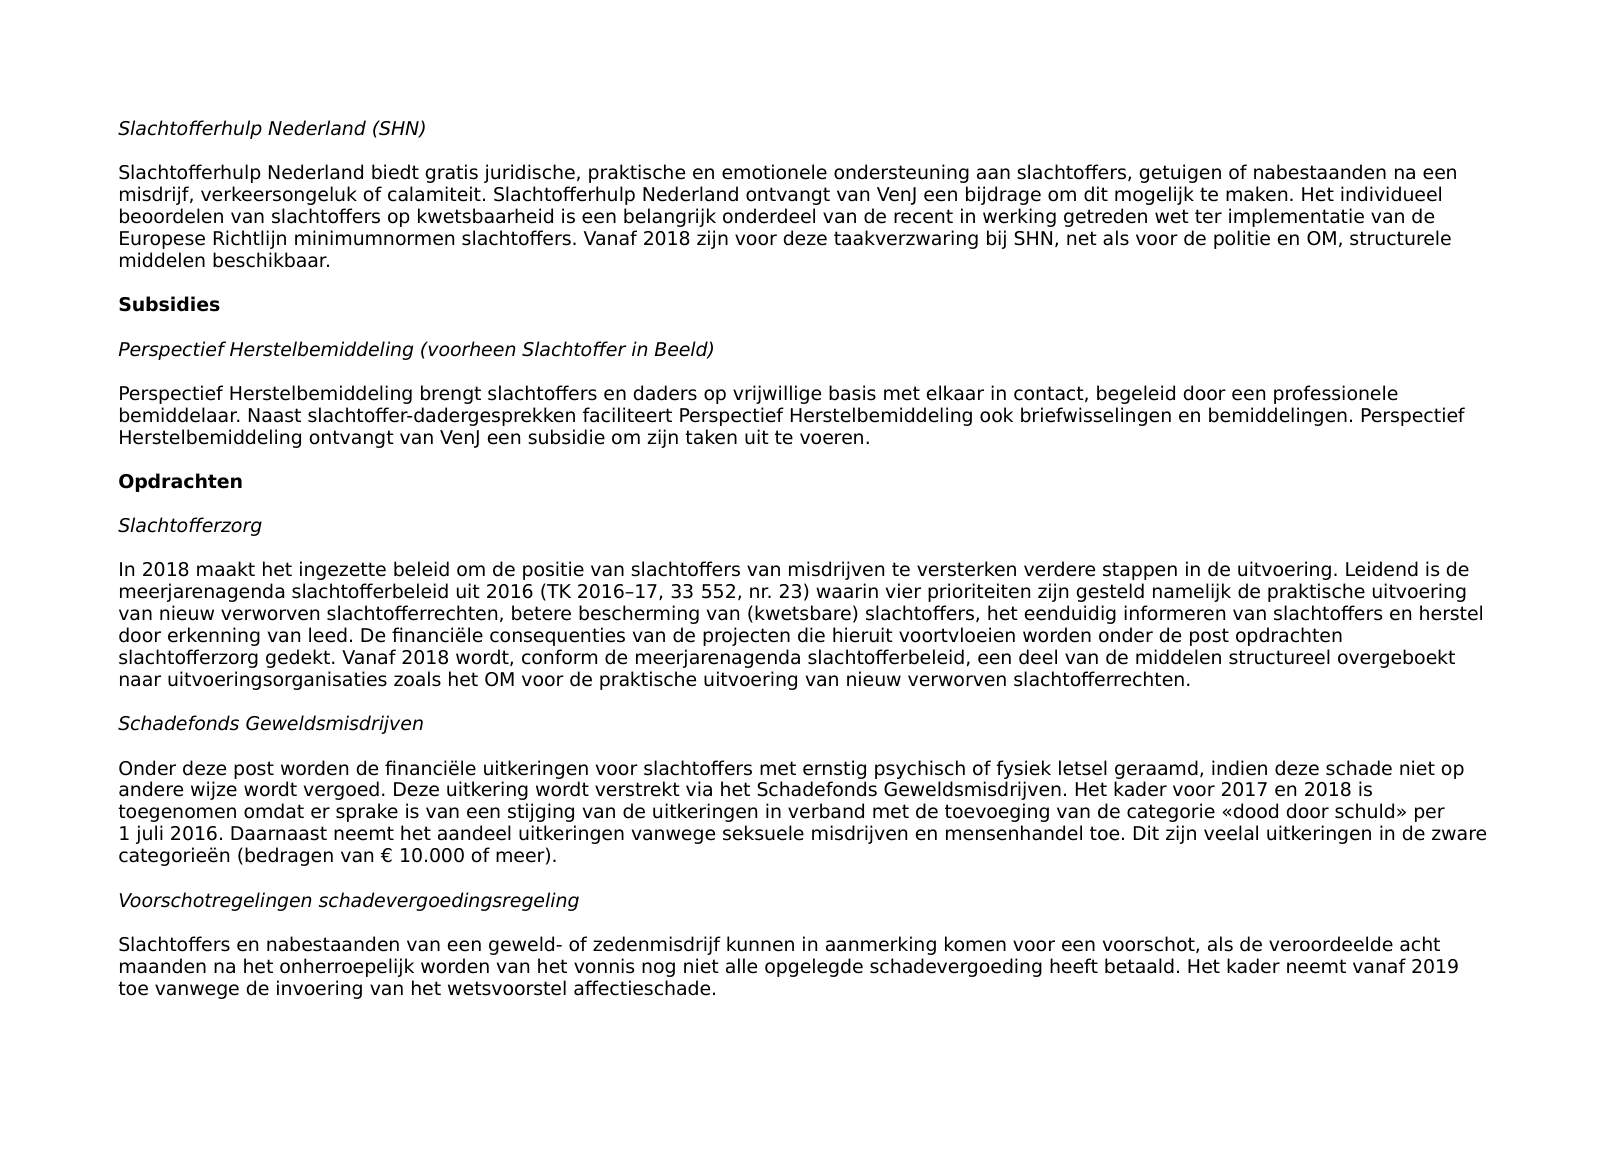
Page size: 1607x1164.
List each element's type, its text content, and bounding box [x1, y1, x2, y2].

subtitle Schadefonds Geweldsmisdrijven [118, 713, 1488, 735]
subtitle Subsidies [118, 294, 1488, 316]
text Slachtoffers en nabestaanden van een geweld- of zedenmisdrijf kunnen in aanmerking komen voor een voorschot, als de veroordeelde acht maanden na het onherroepelijk worden van het vonnis nog niet alle opgelegde schadevergoeding heeft betaald. Het kader neemt vanaf 2019 toe vanwege de invoering van het wetsvoorstel affectieschade. [118, 934, 1488, 999]
subtitle Voorschotregelingen schadevergoedingsregeling [118, 889, 1488, 911]
text In 2018 maakt het ingezette beleid om de positie van slachtoffers van misdrijven te versterken verdere stappen in de uitvoering. Leidend is de meerjarenagenda slachtofferbeleid uit 2016 (TK 2016–17, 33 552, nr. 23) waarin vier prioriteiten zijn gesteld namelijk de praktische uitvoering van nieuw verworven slachtofferrechten, betere bescherming van (kwetsbare) slachtoffers, het eenduidig informeren van slachtoffers en herstel door erkenning van leed. De financiële consequenties van de projecten die hieruit voortvloeien worden onder de post opdrachten slachtofferzorg gedekt. Vanaf 2018 wordt, conform de meerjarenagenda slachtofferbeleid, een deel van de middelen structureel overgeboekt naar uitvoeringsorganisaties zoals het OM voor de praktische uitvoering van nieuw verworven slachtofferrechten. [118, 559, 1488, 691]
subtitle Slachtofferhulp Nederland (SHN) [118, 118, 1488, 140]
subtitle Slachtofferzorg [118, 515, 1488, 537]
text Onder deze post worden de financiële uitkeringen voor slachtoffers met ernstig psychisch of fysiek letsel geraamd, indien deze schade niet op andere wijze wordt vergoed. Deze uitkering wordt verstrekt via het Schadefonds Geweldsmisdrijven. Het kader voor 2017 en 2018 is toegenomen omdat er sprake is van een stijging van de uitkeringen in verband met de toevoeging van de categorie «dood door schuld» per 1 juli 2016. Daarnaast neemt het aandeel uitkeringen vanwege seksuele misdrijven en mensenhandel toe. Dit zijn veelal uitkeringen in de zware categorieën (bedragen van € 10.000 of meer). [118, 757, 1488, 867]
subtitle Opdrachten [118, 471, 1488, 493]
text Slachtofferhulp Nederland biedt gratis juridische, praktische en emotionele ondersteuning aan slachtoffers, getuigen of nabestaanden na een misdrijf, verkeersongeluk of calamiteit. Slachtofferhulp Nederland ontvangt van VenJ een bijdrage om dit mogelijk te maken. Het individueel beoordelen van slachtoffers op kwetsbaarheid is een belangrijk onderdeel van de recent in werking getreden wet ter implementatie van de Europese Richtlijn minimumnormen slachtoffers. Vanaf 2018 zijn voor deze taakverzwaring bij SHN, net als voor de politie en OM, structurele middelen beschikbaar. [118, 162, 1488, 272]
text Perspectief Herstelbemiddeling brengt slachtoffers en daders op vrijwillige basis met elkaar in contact, begeleid door een professionele bemiddelaar. Naast slachtoffer-dadergesprekken faciliteert Perspectief Herstelbemiddeling ook briefwisselingen en bemiddelingen. Perspectief Herstelbemiddeling ontvangt van VenJ een subsidie om zijn taken uit te voeren. [118, 383, 1488, 449]
subtitle Perspectief Herstelbemiddeling (voorheen Slachtoffer in Beeld) [118, 338, 1488, 361]
